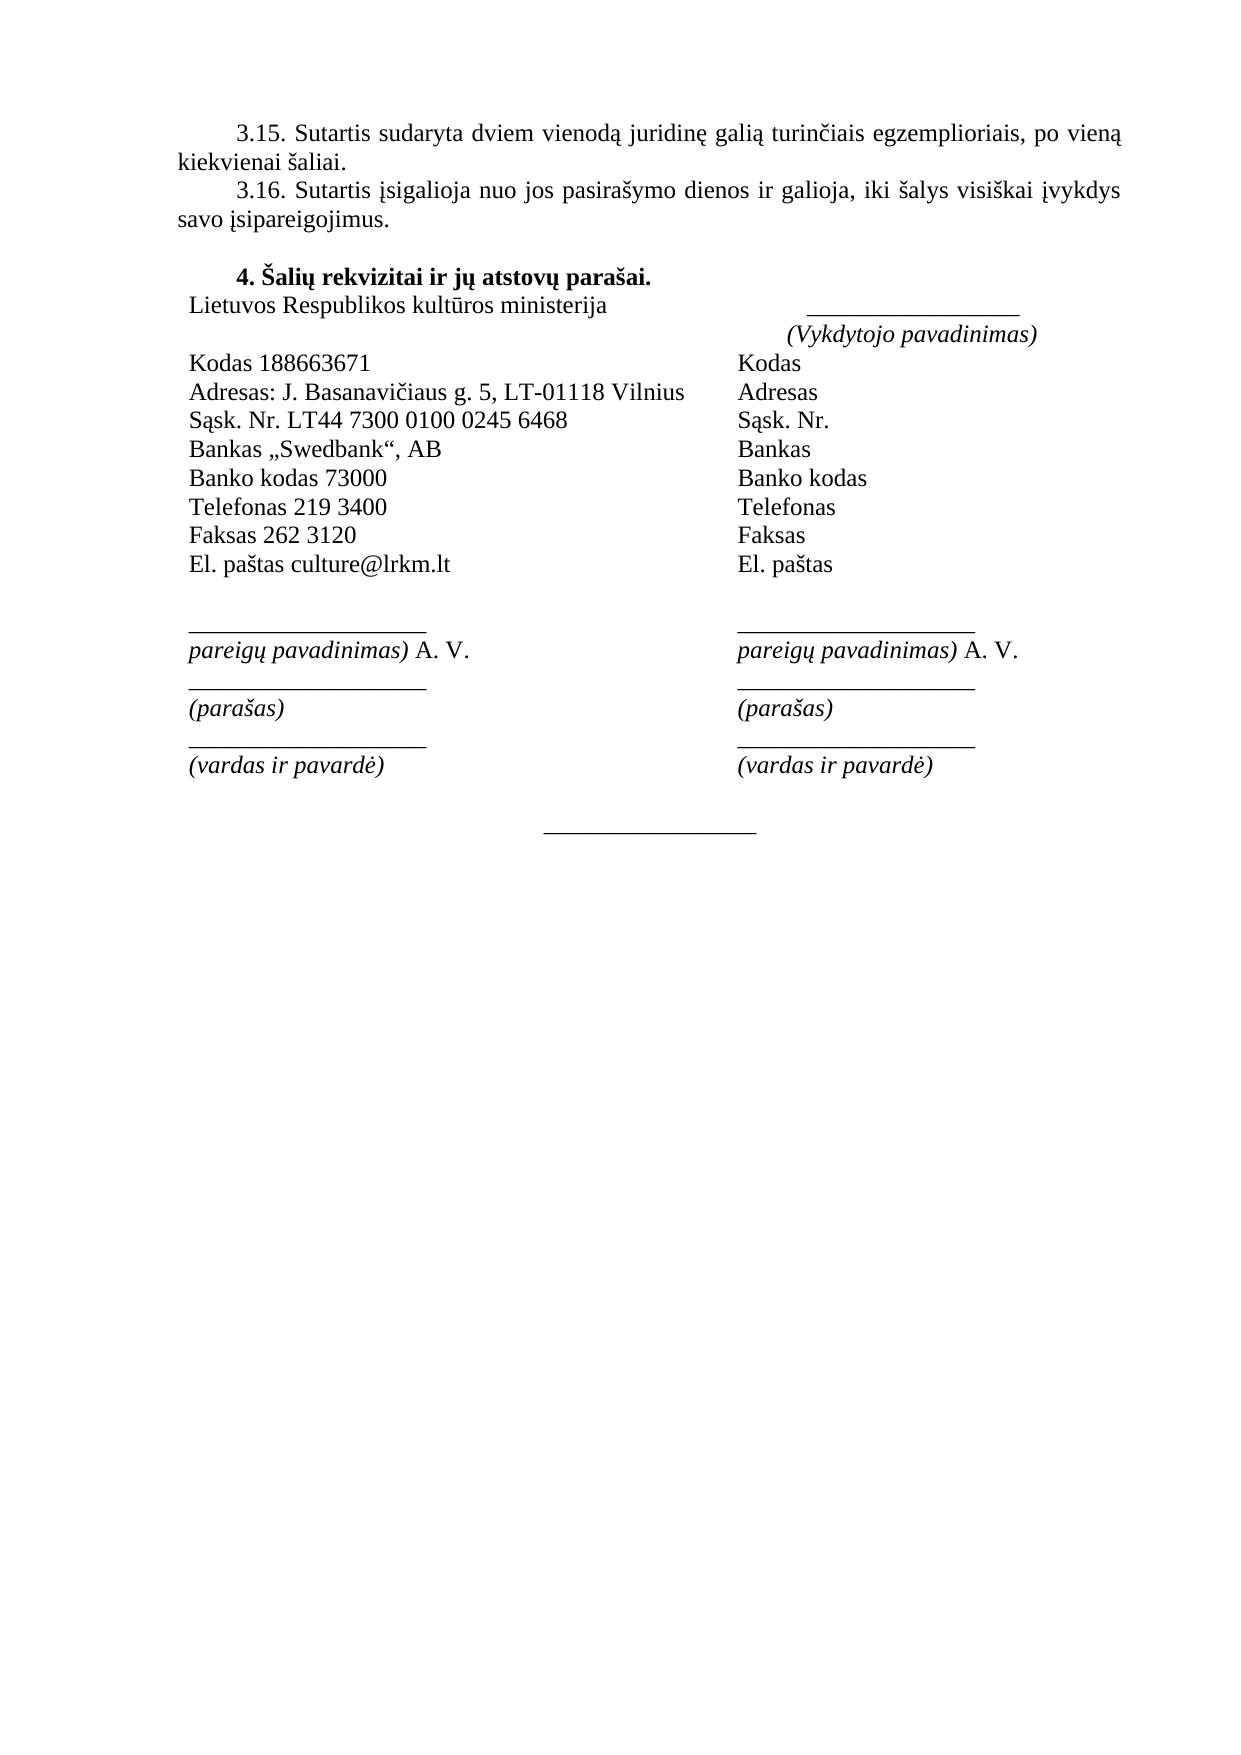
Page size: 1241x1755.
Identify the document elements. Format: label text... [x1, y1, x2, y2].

text 4. Šalių rekvizitai ir jų atstovų parašai. [177, 262, 1122, 291]
text 3.16. Sutartis įsigalioja nuo jos pasirašymo dienos ir galioja, iki šalys visiškai įvykdys savo įsipareigojimus. [177, 176, 1122, 233]
table_cell El. paštas culture@lrkm.lt ___________________ pareigų pavadinimas) A. V. ___________________ (parašas) ___________________ (vardas ir pavardė) [177, 549, 726, 779]
table_cell Banko kodas 73000 [177, 463, 726, 492]
table_cell Faksas [726, 521, 1100, 549]
table_cell El. paštas ___________________ pareigų pavadinimas) A. V. ___________________ (parašas) ___________________ (vardas ir pavardė) [726, 549, 1100, 779]
table_cell Banko kodas [726, 463, 1100, 492]
table_cell Sąsk. Nr. LT44 7300 0100 0245 6468 [177, 406, 726, 434]
table_cell Kodas 188663671 [177, 348, 726, 377]
table_header Lietuvos Respublikos kultūros ministerija [177, 291, 726, 348]
table_header _________________ (Vykdytojo pavadinimas) [726, 291, 1100, 348]
text _________________ [177, 808, 1122, 837]
text 3.15. Sutartis sudaryta dviem vienodą juridinę galią turinčiais egzemplioriais, po vieną kiekvienai šaliai. [177, 118, 1122, 176]
table_cell Kodas [726, 348, 1100, 377]
table_cell Bankas [726, 434, 1100, 463]
table_cell Sąsk. Nr. [726, 406, 1100, 434]
table_cell Faksas 262 3120 [177, 521, 726, 549]
table_cell Telefonas [726, 492, 1100, 521]
table_cell Telefonas 219 3400 [177, 492, 726, 521]
table_cell Adresas [726, 377, 1100, 406]
table_cell Bankas „Swedbank“, AB [177, 434, 726, 463]
table_cell Adresas: J. Basanavičiaus g. 5, LT-01118 Vilnius [177, 377, 726, 406]
